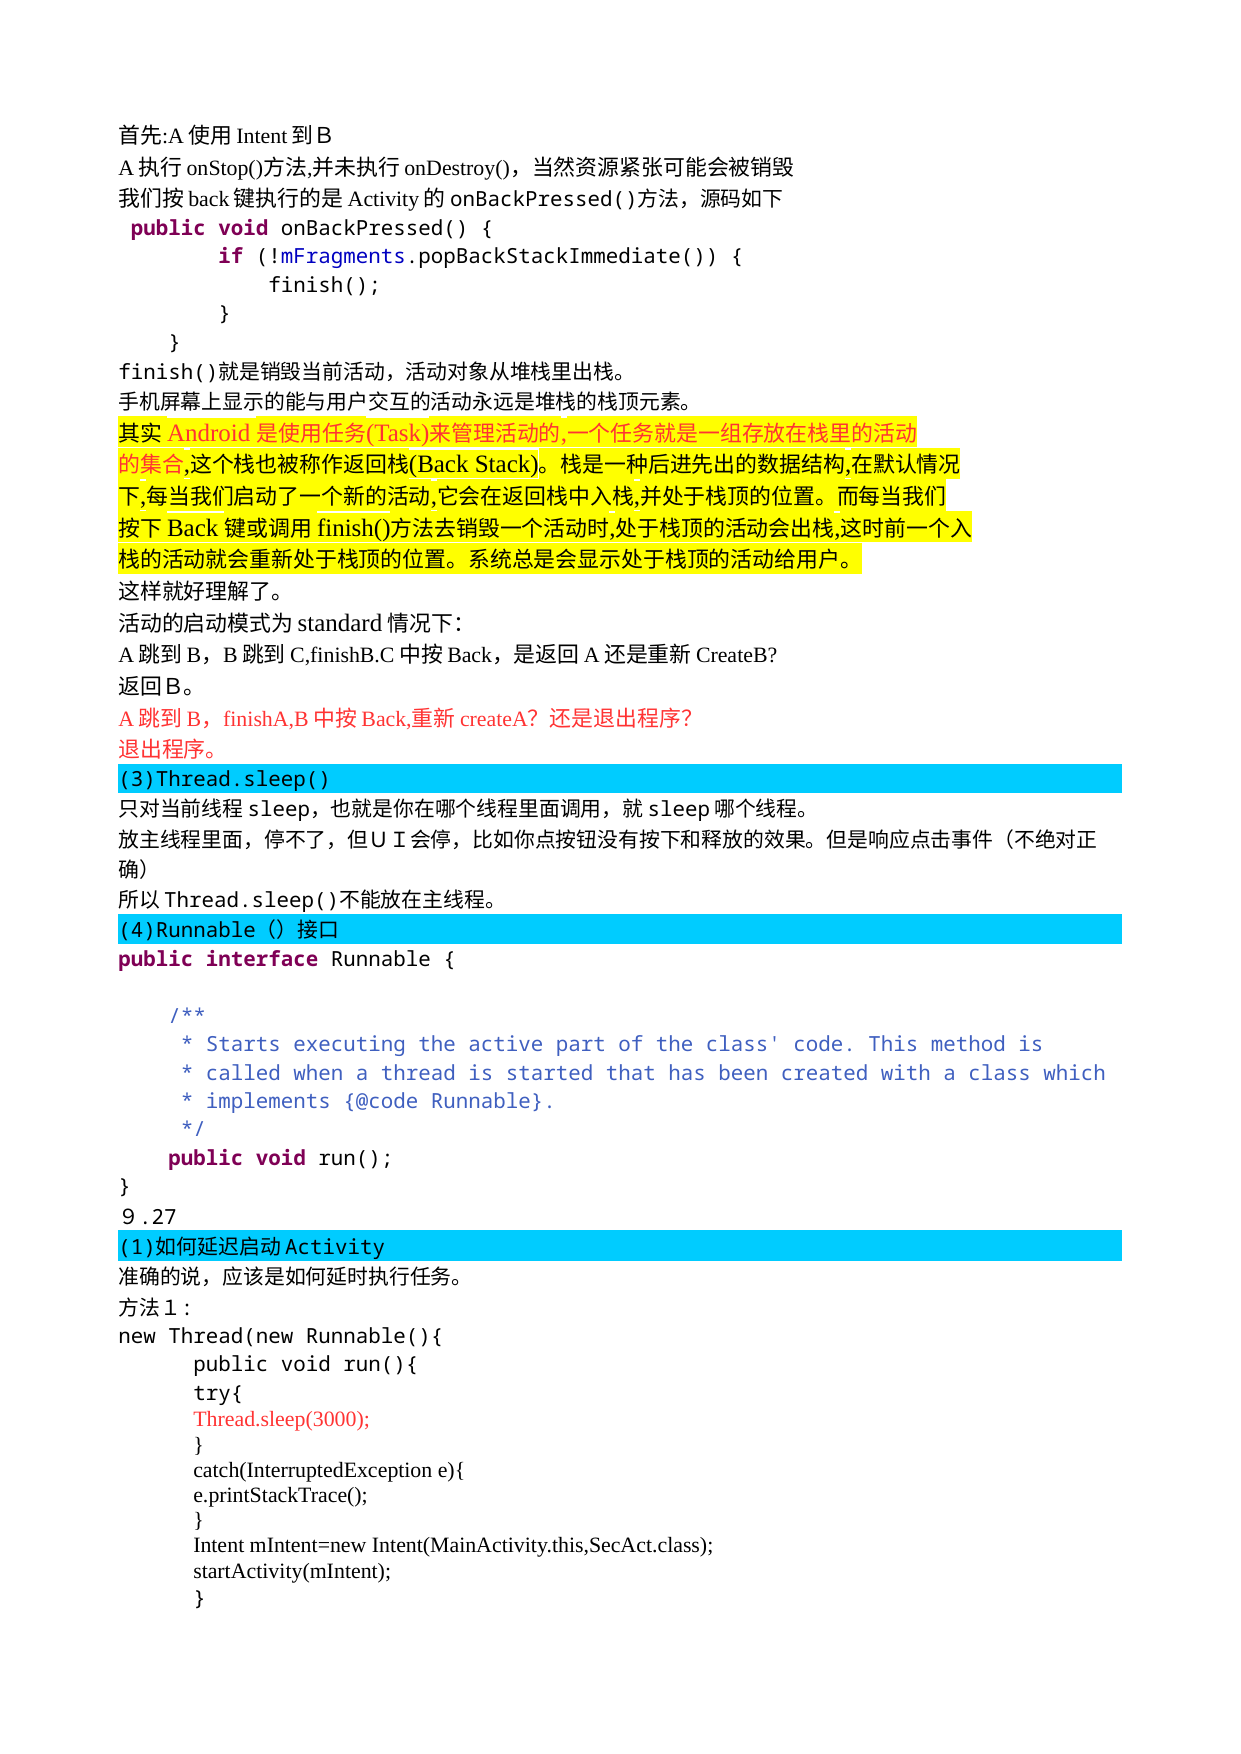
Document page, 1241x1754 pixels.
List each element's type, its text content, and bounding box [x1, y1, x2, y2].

text 首先:A使用Intent到Ｂ [118, 118, 1122, 150]
text 所以Thread.sleep()不能放在主线程。 [118, 883, 1122, 914]
text 活动的启动模式为standard情况下： [118, 606, 1122, 637]
text 准确的说，应该是如何延时执行任务。 [118, 1261, 1122, 1291]
text public interface Runnable { [118, 944, 1122, 972]
text } [118, 1432, 1122, 1457]
text } [118, 1583, 1122, 1611]
text } [118, 298, 1122, 327]
text 下,每当我们启动了一个新的活动,它会在返回栈中入栈,并处于栈顶的位置。而每当我们 [118, 479, 1122, 511]
text 放主线程里面，停不了，但ＵＩ会停，比如你点按钮没有按下和释放的效果。但是响应点击事件（不绝对正确） [118, 823, 1122, 883]
text catch(InterruptedException e){ [118, 1457, 1122, 1482]
text } [118, 1171, 1122, 1200]
text public void run(); [118, 1143, 1122, 1171]
text A跳到B，B跳到C,finishB.C中按Back，是返回A还是重新CreateB? [118, 637, 1122, 669]
text } [118, 327, 1122, 355]
text } [118, 1507, 1122, 1532]
text finish(); [118, 270, 1122, 298]
text new Thread(new Runnable(){ [118, 1321, 1122, 1349]
text 手机屏幕上显示的能与用户交互的活动永远是堆栈的栈顶元素。 [118, 386, 1122, 416]
text public void run(){ [118, 1349, 1122, 1378]
text * Starts executing the active part of the class' code. This method is [118, 1029, 1122, 1058]
text 其实 Android 是使用任务(Task)来管理活动的,一个任务就是一组存放在栈里的活动 [118, 416, 1122, 447]
text Intent mIntent=new Intent(MainActivity.this,SecAct.class); [118, 1532, 1122, 1558]
text /** [118, 1001, 1122, 1029]
text finish()就是销毁当前活动，活动对象从堆栈里出栈。 [118, 355, 1122, 386]
text 返回Ｂ。 [118, 669, 1122, 701]
text 方法１: [118, 1291, 1122, 1321]
text (1)如何延迟启动Activity [118, 1230, 1122, 1261]
text * implements {@code Runnable}. [118, 1086, 1122, 1114]
text public void onBackPressed() { [118, 213, 1122, 242]
text 只对当前线程sleep，也就是你在哪个线程里面调用，就sleep哪个线程。 [118, 793, 1122, 823]
text Thread.sleep(3000); [118, 1406, 1122, 1432]
text * called when a thread is started that has been created with a class which [118, 1058, 1122, 1086]
text A执行onStop()方法,并未执行onDestroy()，当然资源紧张可能会被销毁 [118, 150, 1122, 181]
text 的集合,这个栈也被称作返回栈(Back Stack)。栈是一种后进先出的数据结构,在默认情况 [118, 447, 1122, 479]
text 这样就好理解了。 [118, 574, 1122, 606]
text */ [118, 1114, 1122, 1143]
text (4)Runnable（）接口 [118, 914, 1122, 944]
text if (!mFragments.popBackStackImmediate()) { [118, 242, 1122, 270]
text ９.27 [118, 1200, 1122, 1230]
text A跳到B，finishA,B中按Back,重新createA？还是退出程序？ [118, 701, 1122, 732]
text e.printStackTrace(); [118, 1482, 1122, 1507]
text 栈的活动就会重新处于栈顶的位置。系统总是会显示处于栈顶的活动给用户。 [118, 542, 1122, 574]
text try{ [118, 1378, 1122, 1406]
text (3)Thread.sleep() [118, 764, 1122, 793]
text 退出程序。 [118, 732, 1122, 764]
text 我们按back键执行的是Activity的onBackPressed()方法，源码如下 [118, 181, 1122, 213]
text startActivity(mIntent); [118, 1558, 1122, 1583]
text 按下 Back 键或调用 finish()方法去销毁一个活动时,处于栈顶的活动会出栈,这时前一个入 [118, 511, 1122, 542]
